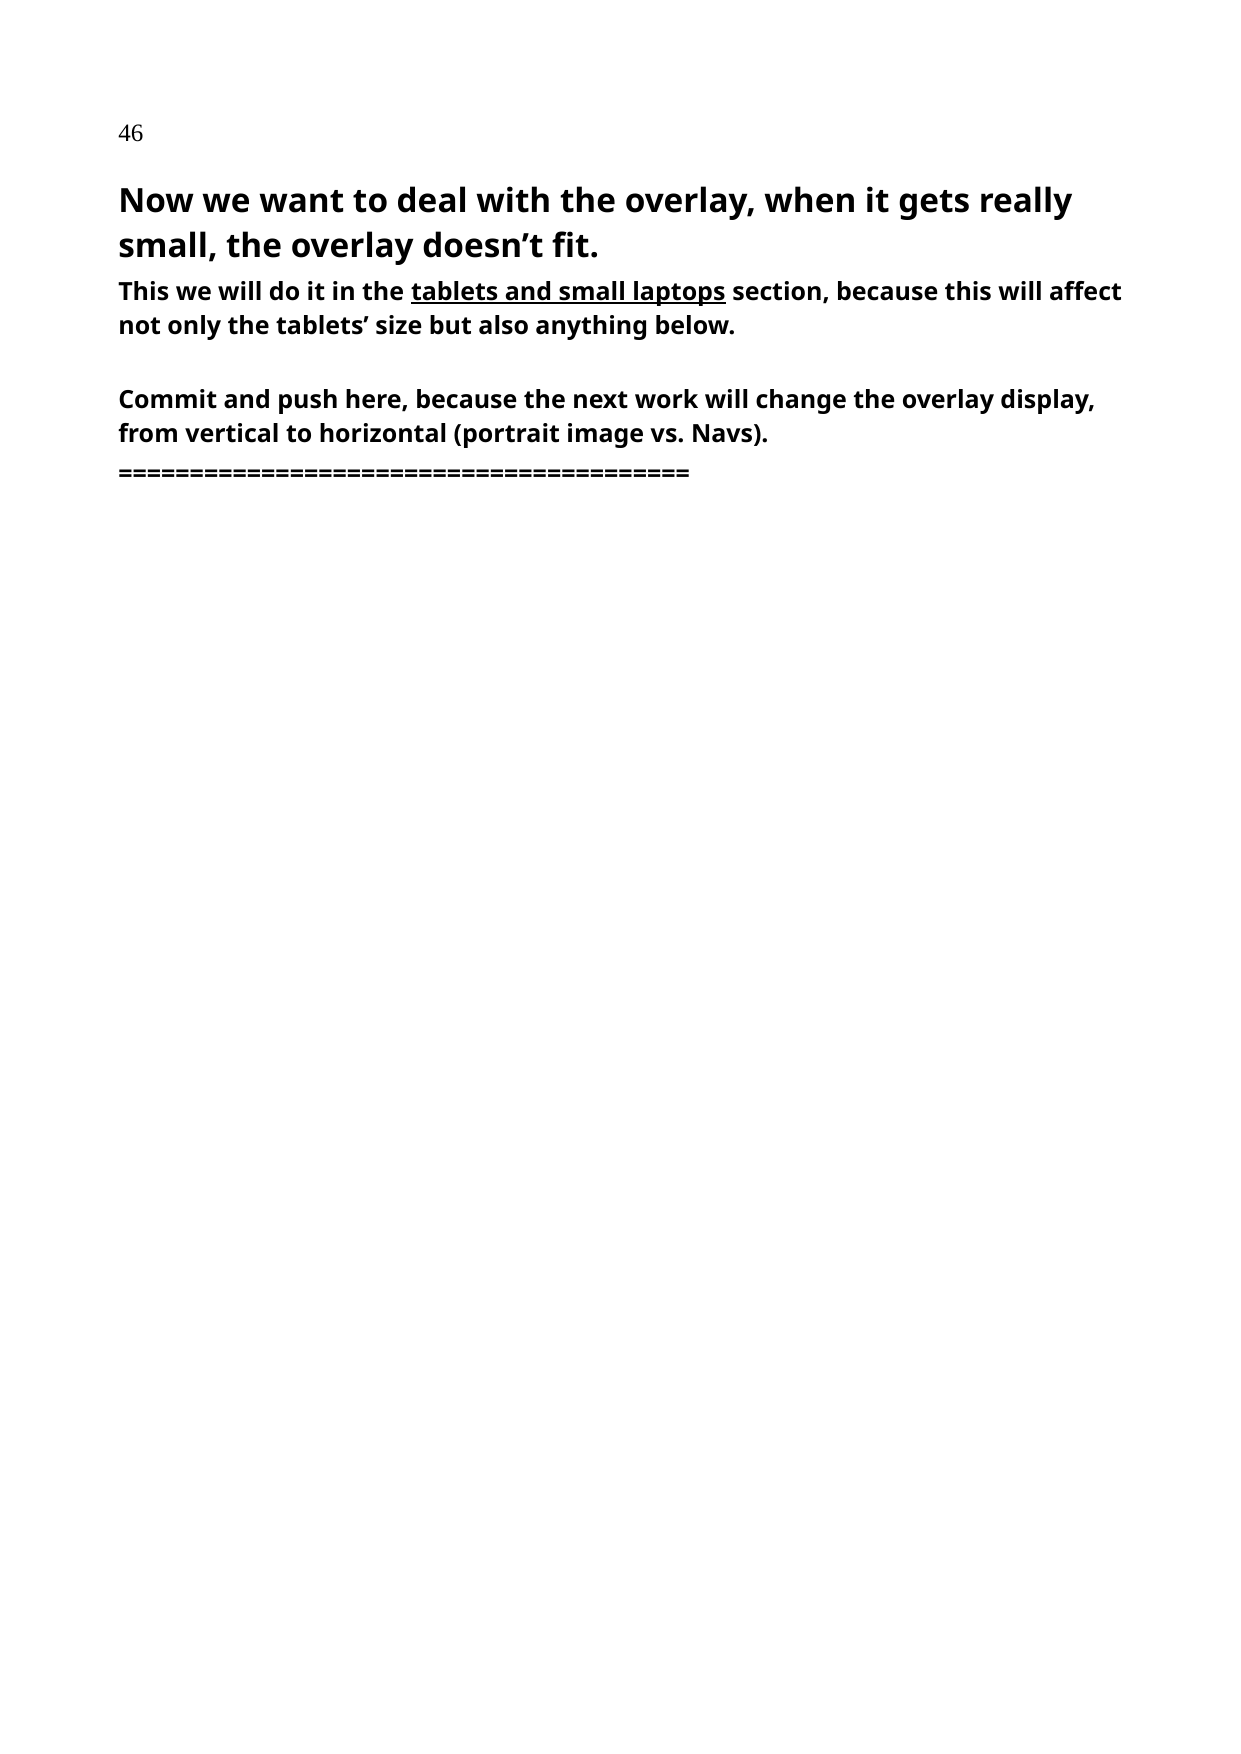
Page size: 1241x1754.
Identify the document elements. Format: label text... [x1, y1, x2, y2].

text Commit and push here, because the next work will change the overlay display, from vertical to horizontal (portrait image vs. Navs). [118, 382, 1122, 450]
text This we will do it in the tablets and small laptops section, because this will affect not only the tablets’ size but also anything below. [118, 273, 1122, 341]
text ======================================== [118, 456, 1122, 490]
text Now we want to deal with the overlay, when it gets really small, the overlay doesn’t fit. [118, 176, 1122, 267]
